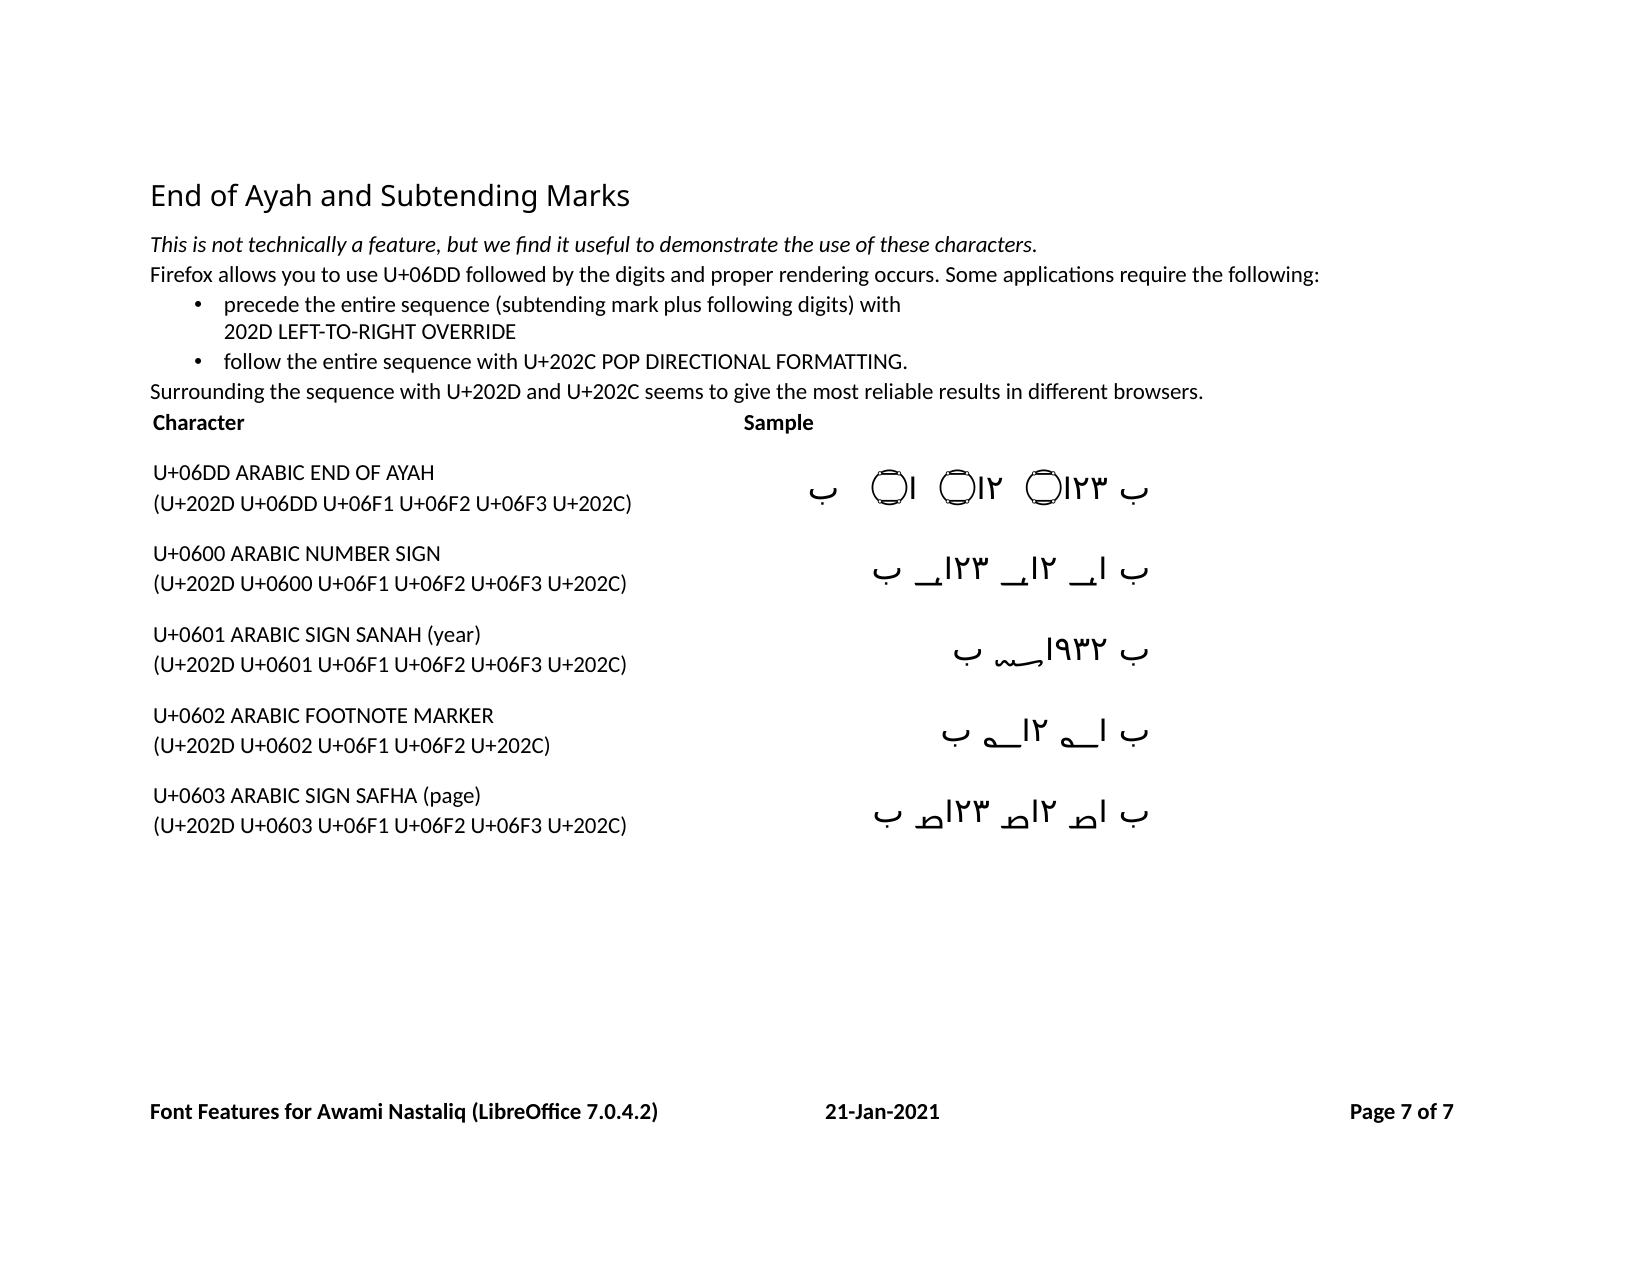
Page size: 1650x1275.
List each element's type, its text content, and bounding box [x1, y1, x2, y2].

table_cell U+06DD ARABIC END OF AYAH (U+202D U+06DD U+06F1 U+06F2 U+06F3 U+202C) [150, 456, 741, 536]
list follow the entire sequence with U+202C POP DIRECTIONAL FORMATTING. [194, 347, 1500, 375]
table_header Character [150, 405, 741, 456]
table_cell U+0602 ARABIC FOOTNOTE MARKER (U+202D U+0602 U+06F1 U+06F2 U+202C) [150, 698, 741, 778]
text This is not technically a feature, but we find it useful to demonstrate the use of these characters. [150, 230, 1500, 258]
table_cell ب ‭؃۱۲۳‬ ‭؃۱۲‬ ‭؃۱‬ ب [741, 779, 1153, 859]
text Surrounding the sequence with U+202D and U+202C seems to give the most reliable results in different browsers. [150, 377, 1500, 405]
table_cell ب ‭؀۱۲۳‬ ‭؀۱۲‬ ‭؀۱‬ ب [741, 536, 1153, 617]
text Firefox allows you to use U+06DD followed by the digits and proper rendering occurs. Some applications require the following: [150, 260, 1500, 288]
table_cell U+0600 ARABIC NUMBER SIGN (U+202D U+0600 U+06F1 U+06F2 U+06F3 U+202C) [150, 536, 741, 617]
table_cell ب ‭؁۱۹۳۲‬ ب [741, 617, 1153, 698]
subtitle End of Ayah and Subtending Marks [150, 175, 1500, 215]
table_cell U+0601 ARABIC SIGN SANAH (year) (U+202D U+0601 U+06F1 U+06F2 U+06F3 U+202C) [150, 617, 741, 698]
list precede the entire sequence (subtending mark plus following digits) with 202D LEFT-TO-RIGHT OVERRIDE [194, 290, 1500, 346]
table_cell ب ‭۝۱‬ ‭۝۱۲‬ ‭۝۱۲۳‬ ب [741, 456, 1153, 536]
table_cell ب ‭؂۱۲‬ ‭؂۱‬ ب [741, 698, 1153, 778]
table_cell U+0603 ARABIC SIGN SAFHA (page) (U+202D U+0603 U+06F1 U+06F2 U+06F3 U+202C) [150, 779, 741, 859]
table_header Sample [741, 405, 1153, 456]
